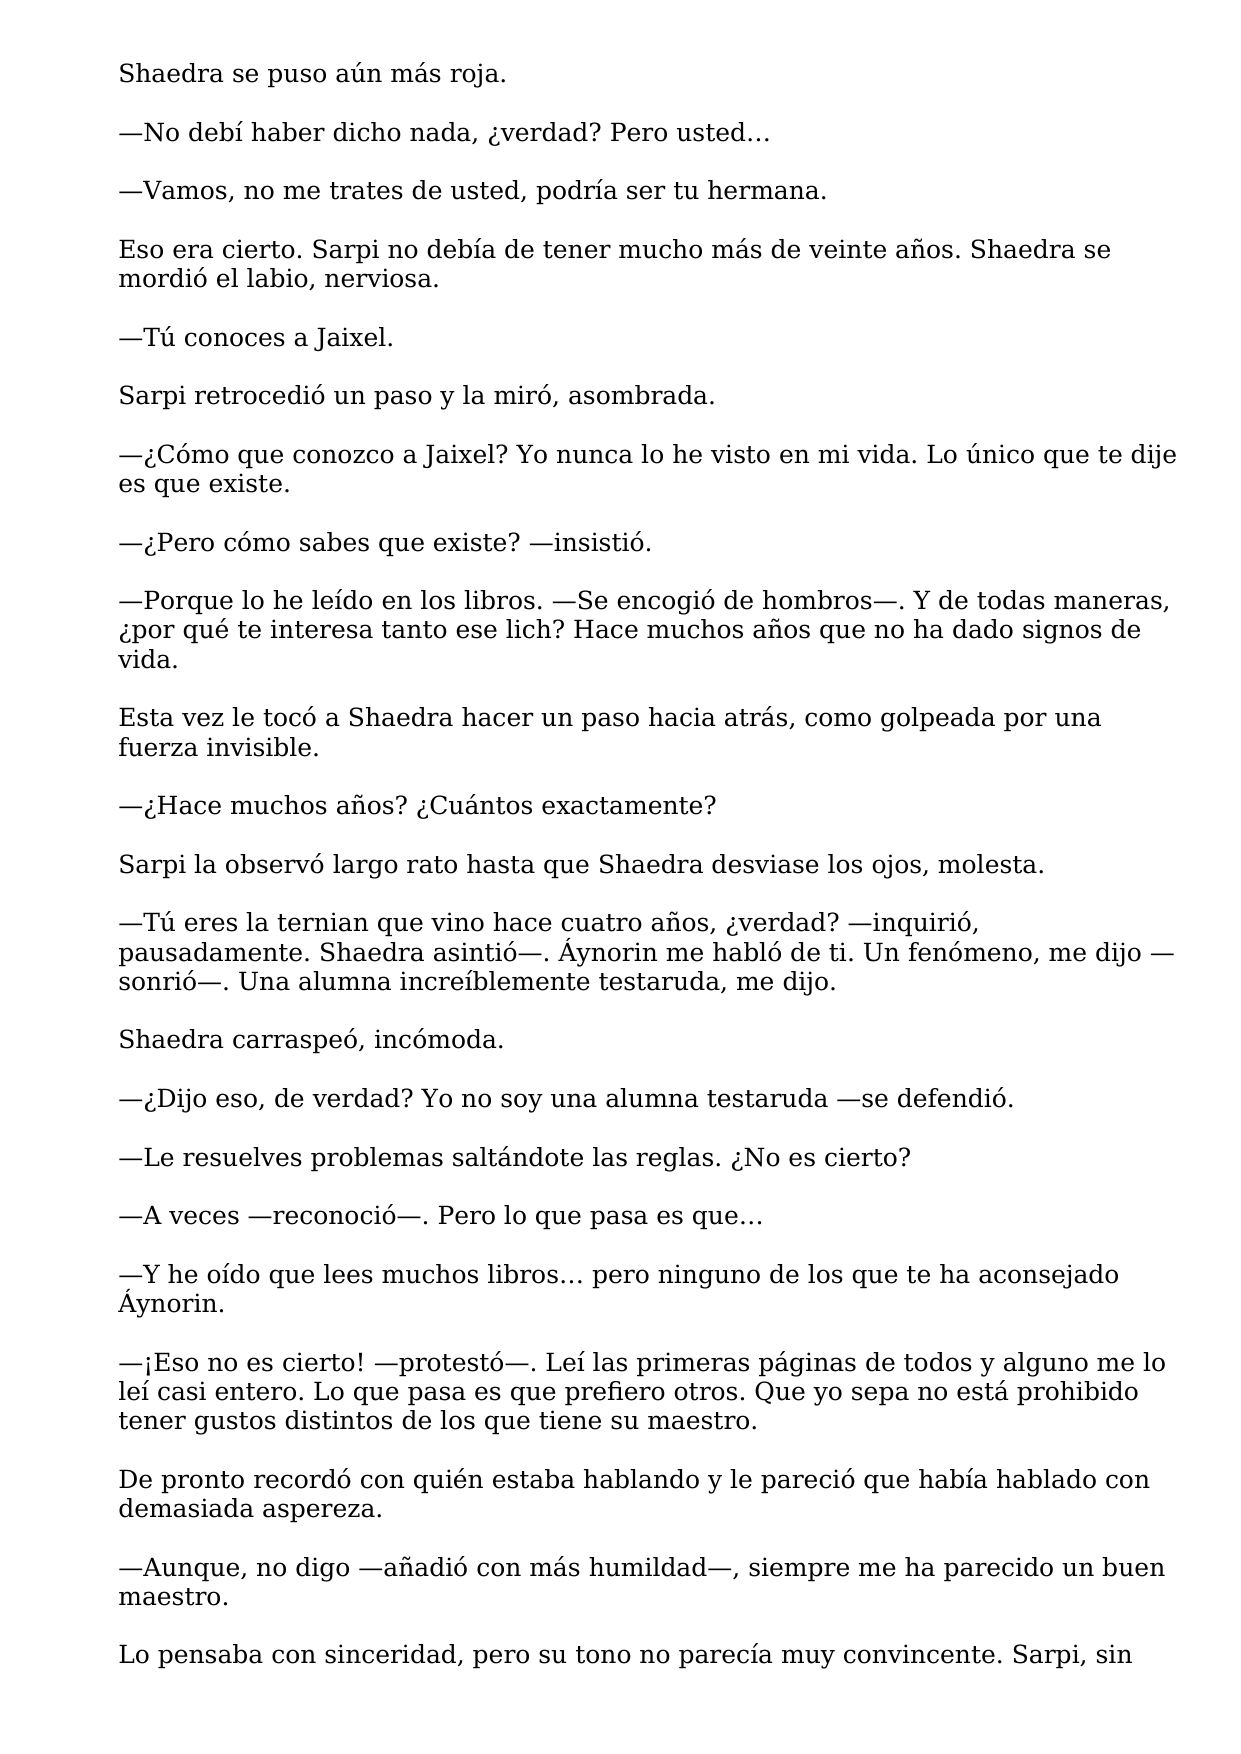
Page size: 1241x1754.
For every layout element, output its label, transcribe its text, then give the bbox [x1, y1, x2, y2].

text —Le resuelves problemas saltándote las reglas. ¿No es cierto? [118, 1143, 1181, 1172]
text —¡Eso no es cierto! —protestó—. Leí las primeras páginas de todos y alguno me lo leí casi entero. Lo que pasa es que prefiero otros. Que yo sepa no está prohibido tener gustos distintos de los que tiene su maestro. [118, 1348, 1181, 1436]
text Eso era cierto. Sarpi no debía de tener mucho más de veinte años. Shaedra se mordió el labio, nerviosa. [118, 235, 1181, 293]
text —Porque lo he leído en los libros. —Se encogió de hombros—. Y de todas maneras, ¿por qué te interesa tanto ese lich? Hace muchos años que no ha dado signos de vida. [118, 587, 1181, 674]
text Lo pensaba con sinceridad, pero su tono no parecía muy convincente. Sarpi, sin [118, 1641, 1181, 1670]
text —Vamos, no me trates de usted, podría ser tu hermana. [118, 176, 1181, 206]
text —No debí haber dicho nada, ¿verdad? Pero usted… [118, 118, 1181, 147]
text —Tú eres la ternian que vino hace cuatro años, ¿verdad? —inquirió, pausadamente. Shaedra asintió—. Áynorin me habló de ti. Un fenómeno, me dijo —sonrió—. Una alumna increíblemente testaruda, me dijo. [118, 909, 1181, 996]
text —¿Cómo que conozco a Jaixel? Yo nunca lo he visto en mi vida. Lo único que te dije es que existe. [118, 440, 1181, 498]
text De pronto recordó con quién estaba hablando y le pareció que había hablado con demasiada aspereza. [118, 1465, 1181, 1523]
text Sarpi retrocedió un paso y la miró, asombrada. [118, 381, 1181, 411]
text —Y he oído que lees muchos libros… pero ninguno de los que te ha aconsejado Áynorin. [118, 1260, 1181, 1318]
text Esta vez le tocó a Shaedra hacer un paso hacia atrás, como golpeada por una fuerza invisible. [118, 703, 1181, 762]
text Shaedra se puso aún más roja. [118, 59, 1181, 88]
text —¿Pero cómo sabes que existe? —insistió. [118, 528, 1181, 557]
text —A veces —reconoció—. Pero lo que pasa es que… [118, 1202, 1181, 1231]
text —Aunque, no digo —añadió con más humildad—, siempre me ha parecido un buen maestro. [118, 1553, 1181, 1611]
text Sarpi la observó largo rato hasta que Shaedra desviase los ojos, molesta. [118, 850, 1181, 879]
text —¿Hace muchos años? ¿Cuántos exactamente? [118, 791, 1181, 821]
text —Tú conoces a Jaixel. [118, 323, 1181, 352]
text Shaedra carraspeó, incómoda. [118, 1026, 1181, 1055]
text —¿Dijo eso, de verdad? Yo no soy una alumna testaruda —se defendió. [118, 1084, 1181, 1113]
